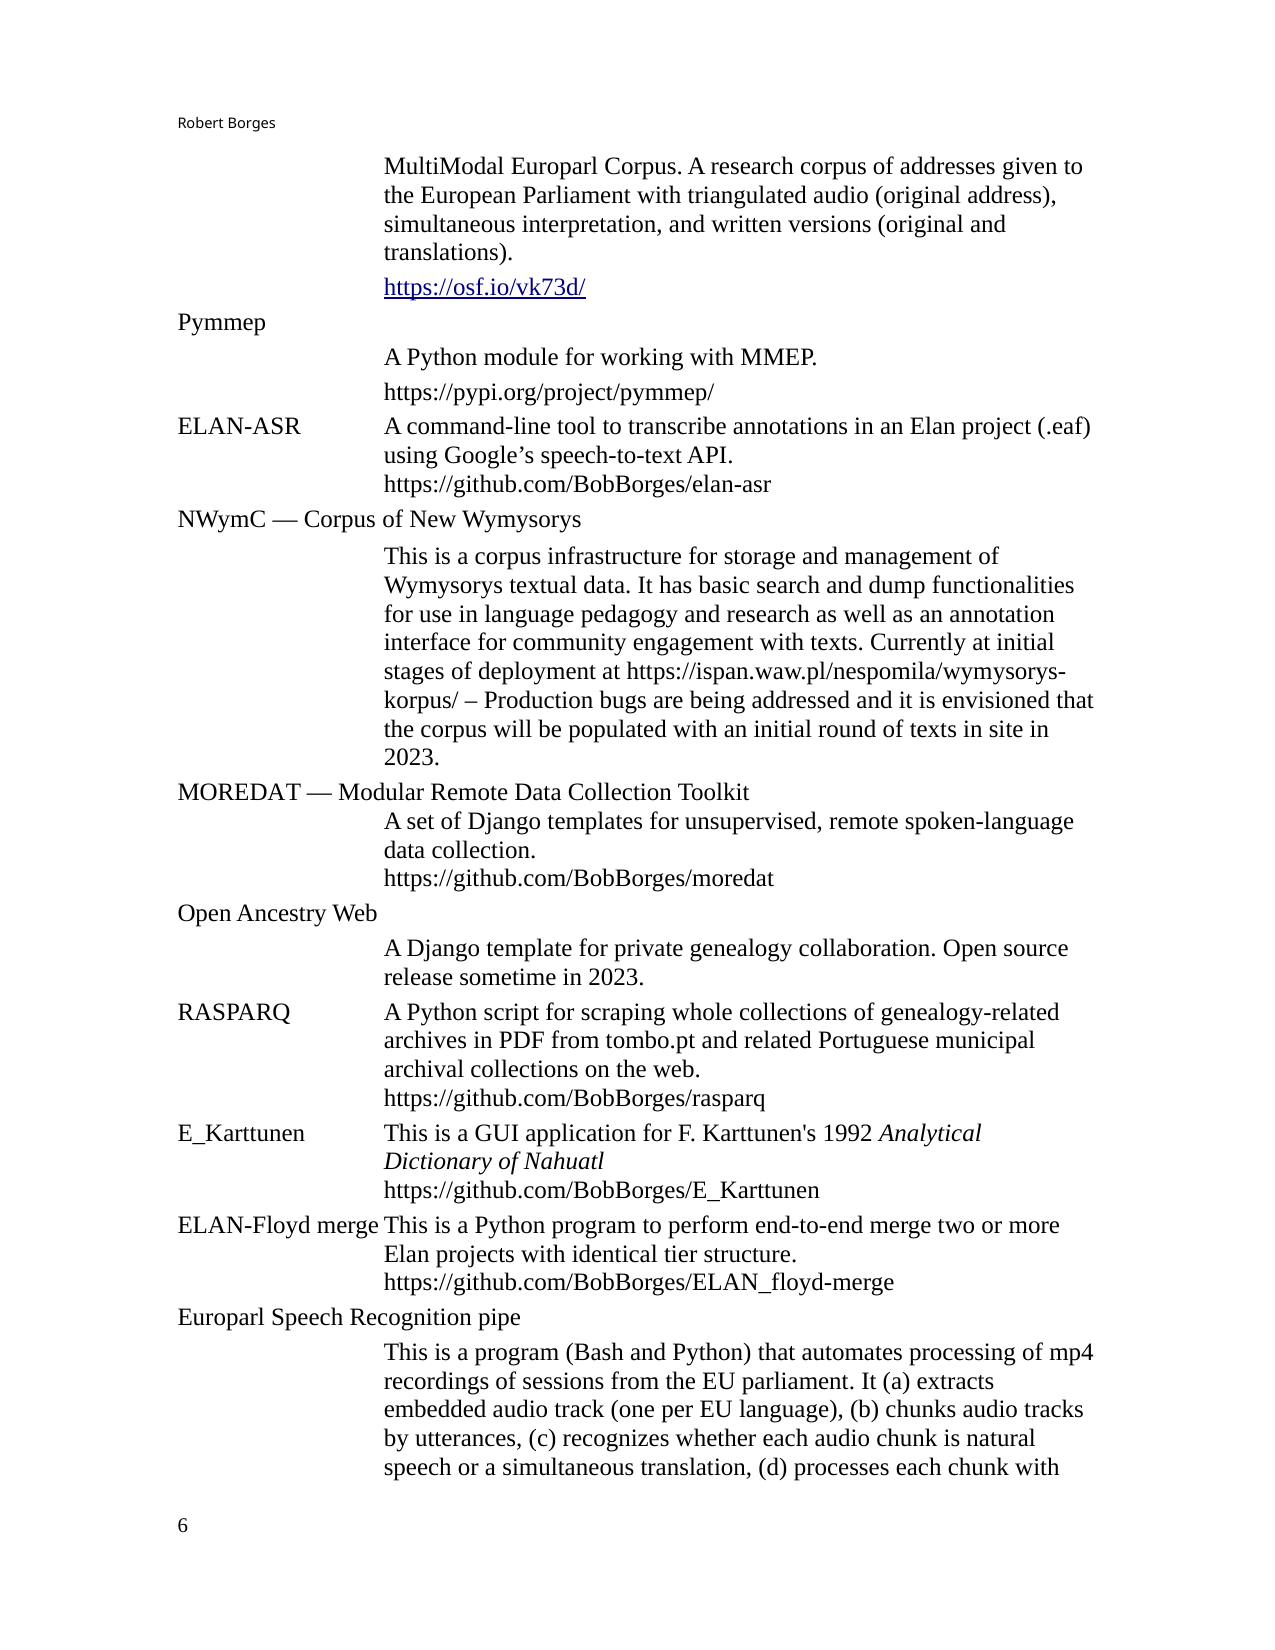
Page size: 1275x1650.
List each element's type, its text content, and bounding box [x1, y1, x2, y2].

text Pymmep [177, 307, 1098, 336]
text https://github.com/BobBorges/E_Karttunen [177, 1175, 1098, 1204]
text https://osf.io/vk73d/ [177, 272, 1098, 301]
text Europarl Speech Recognition pipe [177, 1302, 1098, 1331]
text MultiModal Europarl Corpus. A research corpus of addresses given to the European Parliament with triangulated audio (original address), simultaneous interpretation, and written versions (original and translations). [177, 151, 1098, 266]
text https://github.com/BobBorges/moredat [177, 863, 1098, 892]
text ELAN-Floyd merge This is a Python program to perform end-to-end merge two or more Elan projects with identical tier structure. [177, 1210, 1098, 1267]
text A set of Django templates for unsupervised, remote spoken-language data collection. [177, 806, 1098, 863]
text https://github.com/BobBorges/rasparq [177, 1083, 1098, 1112]
text RASPARQ A Python script for scraping whole collections of genealogy-related archives in PDF from tombo.pt and related Portuguese municipal archival collections on the web. [177, 997, 1098, 1083]
text https://pypi.org/project/pymmep/ [177, 377, 1098, 405]
text ELAN-ASR A command-line tool to transcribe annotations in an Elan project (.eaf) using Google’s speech-to-text API. [177, 411, 1098, 469]
text https://github.com/BobBorges/elan-asr [177, 469, 1098, 498]
text https://github.com/BobBorges/ELAN_floyd-merge [177, 1267, 1098, 1296]
text This is a program (Bash and Python) that automates processing of mp4 recordings of sessions from the EU parliament. It (a) extracts embedded audio track (one per EU language), (b) chunks audio tracks by utterances, (c) recognizes whether each audio chunk is natural speech or a simultaneous translation, (d) processes each chunk with [177, 1337, 1098, 1481]
text This is a corpus infrastructure for storage and management of Wymysorys textual data. It has basic search and dump functionalities for use in language pedagogy and research as well as an annotation interface for community engagement with texts. Currently at initial stages of deployment at https://ispan.waw.pl/nespomila/wymysorys-korpus/ – Production bugs are being addressed and it is envisioned that the corpus will be populated with an initial round of texts in site in 2023. [177, 541, 1098, 771]
text Open Ancestry Web [177, 898, 1098, 927]
text NWymC — Corpus of New Wymysorys [177, 504, 1098, 532]
text A Django template for private genealogy collaboration. Open source release sometime in 2023. [177, 933, 1098, 991]
text MOREDAT — Modular Remote Data Collection Toolkit [177, 777, 1098, 806]
text A Python module for working with MMEP. [177, 342, 1098, 371]
text E_Karttunen This is a GUI application for F. Karttunen's 1992 Analytical Dictionary of Nahuatl [177, 1118, 1098, 1175]
